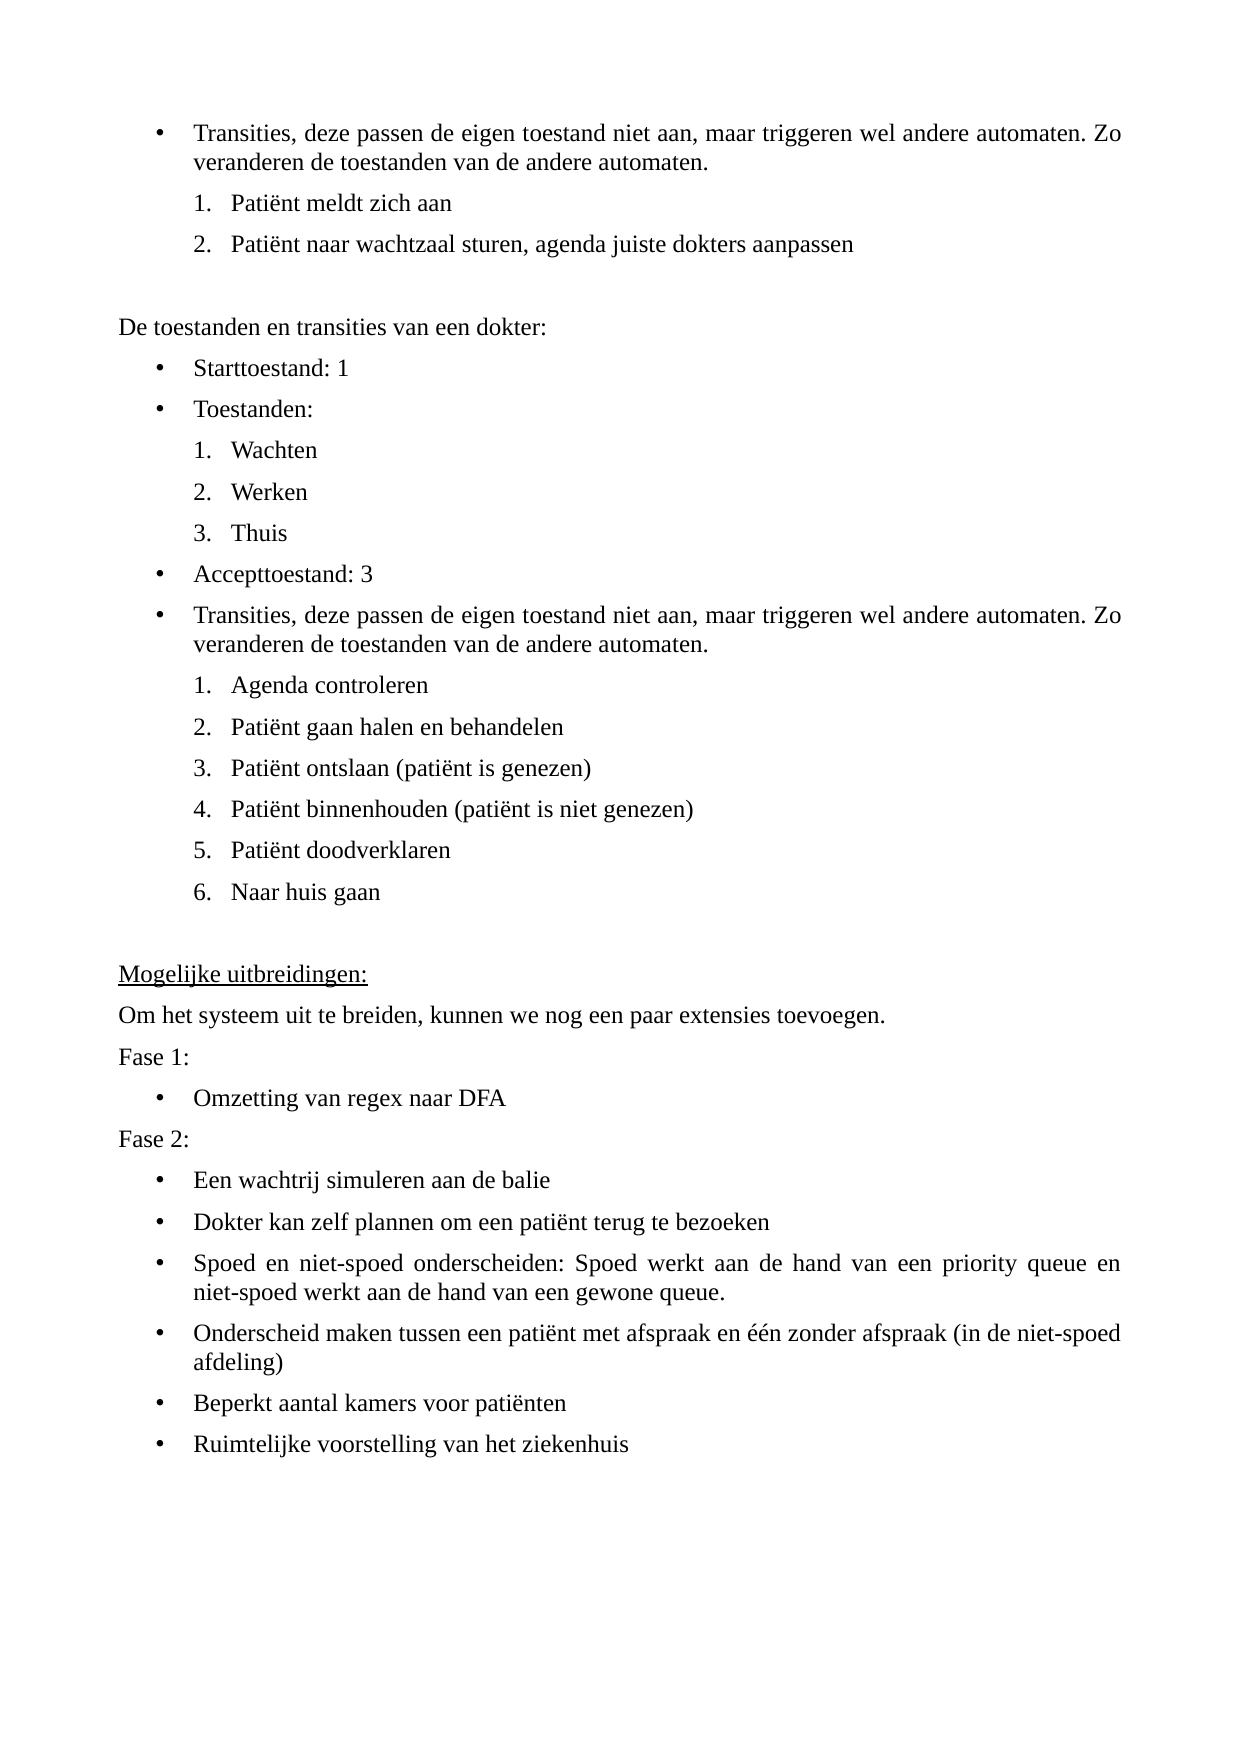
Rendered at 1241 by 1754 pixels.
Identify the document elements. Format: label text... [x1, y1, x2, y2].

list Onderscheid maken tussen een patiënt met afspraak en één zonder afspraak (in de niet-spoed afdeling) [156, 1318, 1122, 1376]
list Beperkt aantal kamers voor patiënten [156, 1388, 1122, 1417]
text De toestanden en transities van een dokter: [118, 312, 1122, 341]
list Spoed en niet-spoed onderscheiden: Spoed werkt aan de hand van een priority queue en niet-spoed werkt aan de hand van een gewone queue. [156, 1248, 1122, 1306]
list Patiënt gaan halen en behandelen [193, 712, 1122, 741]
text Fase 1: [118, 1042, 1122, 1071]
list Een wachtrij simuleren aan de balie [156, 1166, 1122, 1194]
list Naar huis gaan [193, 877, 1122, 906]
list Patiënt binnenhouden (patiënt is niet genezen) [193, 794, 1122, 823]
list Werken [193, 477, 1122, 506]
list Thuis [193, 518, 1122, 547]
list Accepttoestand: 3 [156, 559, 1122, 588]
list Patiënt ontslaan (patiënt is genezen) [193, 753, 1122, 782]
text Mogelijke uitbreidingen: [118, 959, 1122, 988]
list Transities, deze passen de eigen toestand niet aan, maar triggeren wel andere automaten. Zo veranderen de toestanden van de andere automaten. [156, 601, 1122, 658]
list Agenda controleren [193, 671, 1122, 699]
list Patiënt naar wachtzaal sturen, agenda juiste dokters aanpassen [193, 229, 1122, 258]
list Patiënt meldt zich aan [193, 188, 1122, 217]
list Starttoestand: 1 [156, 353, 1122, 382]
text Om het systeem uit te breiden, kunnen we nog een paar extensies toevoegen. [118, 1001, 1122, 1029]
text Fase 2: [118, 1124, 1122, 1153]
list Omzetting van regex naar DFA [156, 1083, 1122, 1112]
list Toestanden: [156, 394, 1122, 423]
list Transities, deze passen de eigen toestand niet aan, maar triggeren wel andere automaten. Zo veranderen de toestanden van de andere automaten. [156, 118, 1122, 176]
list Dokter kan zelf plannen om een patiënt terug te bezoeken [156, 1207, 1122, 1236]
list Wachten [193, 436, 1122, 464]
list Patiënt doodverklaren [193, 836, 1122, 864]
list Ruimtelijke voorstelling van het ziekenhuis [156, 1429, 1122, 1458]
